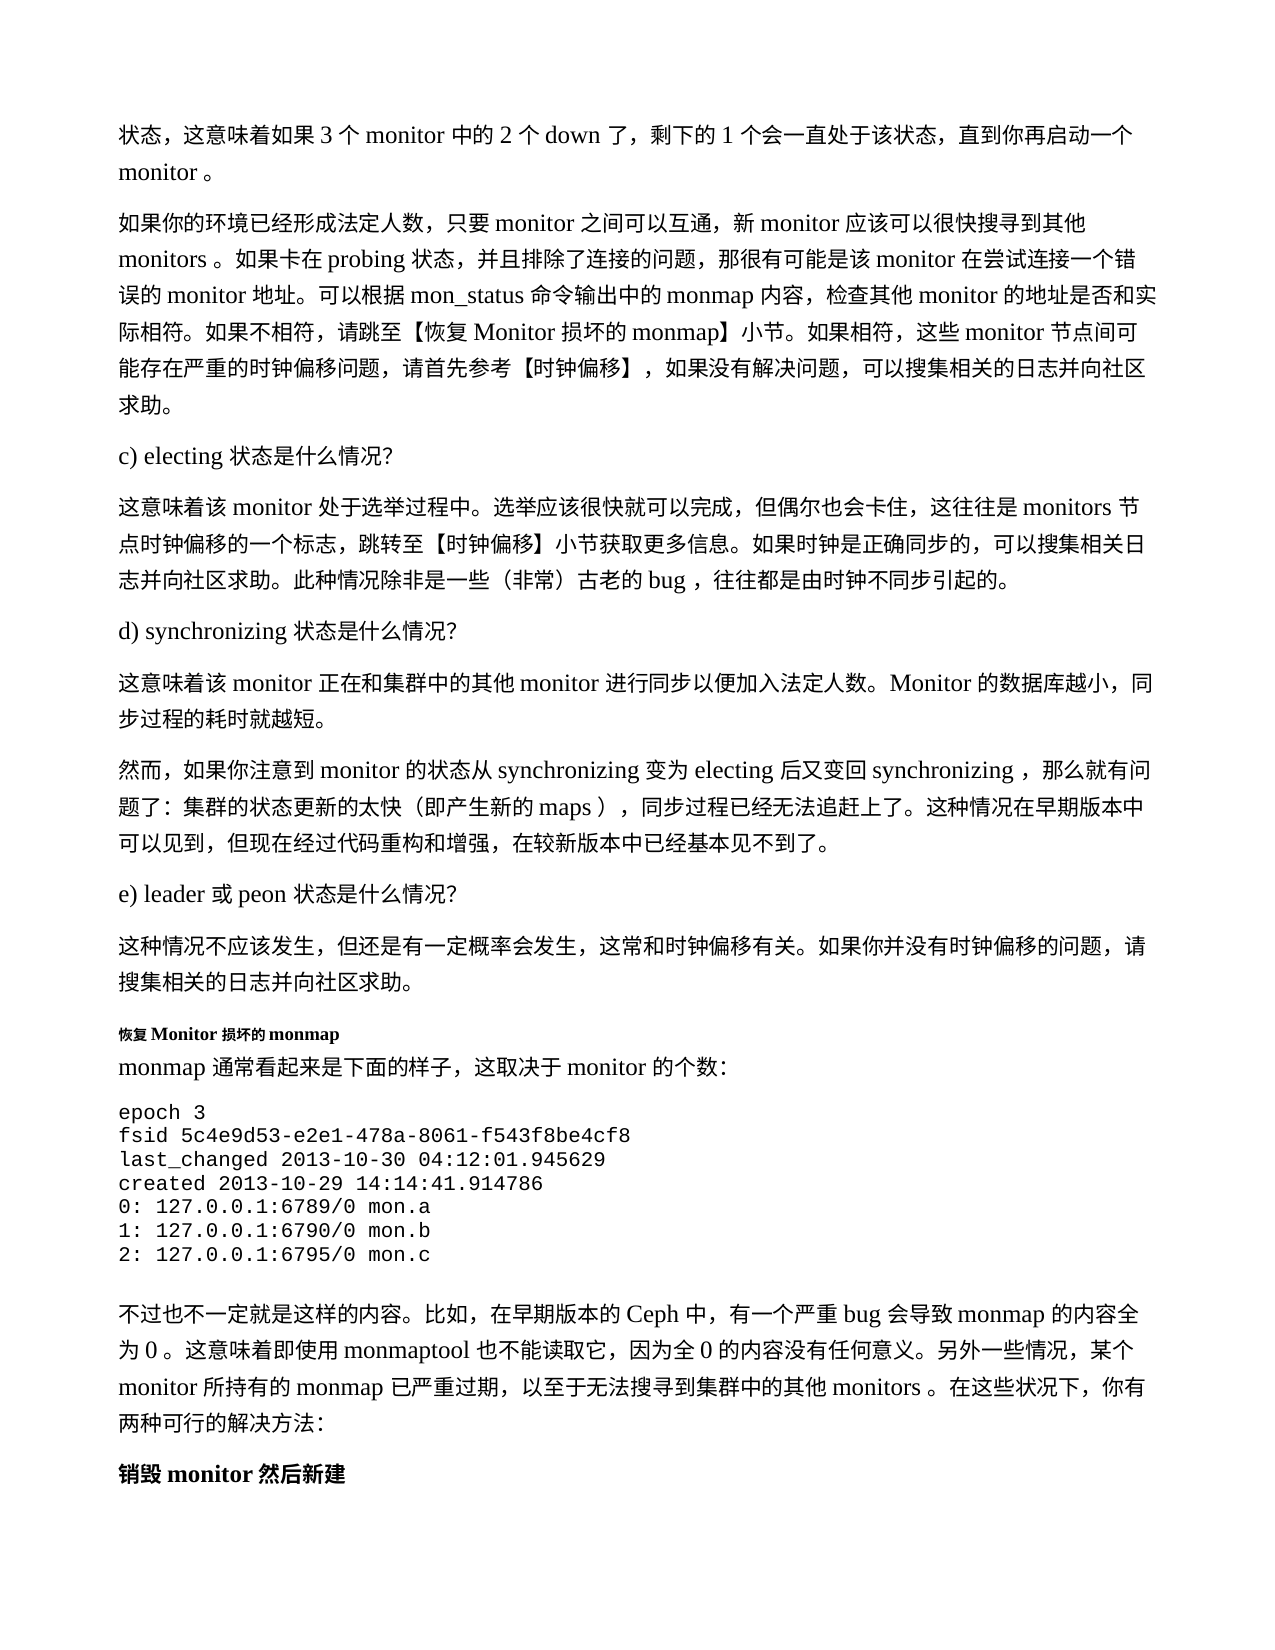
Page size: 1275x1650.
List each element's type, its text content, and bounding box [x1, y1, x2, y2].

text monmap 通常看起来是下面的样子，这取决于 monitor 的个数： [118, 1050, 1157, 1082]
text epoch 3 [118, 1102, 1157, 1125]
text 0: 127.0.0.1:6789/0 mon.a [118, 1196, 1157, 1220]
text e) leader 或 peon 状态是什么情况？ [118, 877, 1157, 909]
text 销毁 monitor 然后新建 [118, 1457, 1157, 1489]
text 这意味着该 monitor 处于选举过程中。选举应该很快就可以完成，但偶尔也会卡住，这往往是 monitors 节点时钟偏移的一个标志，跳转至【时钟偏移】小节获取更多信息。如果时钟是正确同步的，可以搜集相关日志并向社区求助。此种情况除非是一些（非常）古老的 bug ，往往都是由时钟不同步引起的。 [118, 490, 1157, 595]
text 状态，这意味着如果 3 个 monitor 中的 2 个 down 了，剩下的 1 个会一直处于该状态，直到你再启动一个 monitor 。 [118, 118, 1157, 186]
text 然而，如果你注意到 monitor 的状态从 synchronizing 变为 electing 后又变回 synchronizing ，那么就有问题了：集群的状态更新的太快（即产生新的 maps ），同步过程已经无法追赶上了。这种情况在早期版本中可以见到，但现在经过代码重构和增强，在较新版本中已经基本见不到了。 [118, 753, 1157, 858]
text 不过也不一定就是这样的内容。比如，在早期版本的 Ceph 中，有一个严重 bug 会导致 monmap 的内容全为 0 。这意味着即使用 monmaptool 也不能读取它，因为全 0 的内容没有任何意义。另外一些情况，某个 monitor 所持有的 monmap 已严重过期，以至于无法搜寻到集群中的其他 monitors 。在这些状况下，你有两种可行的解决方法： [118, 1297, 1157, 1437]
text 2: 127.0.0.1:6795/0 mon.c [118, 1244, 1157, 1267]
text 这种情况不应该发生，但还是有一定概率会发生，这常和时钟偏移有关。如果你并没有时钟偏移的问题，请搜集相关的日志并向社区求助。 [118, 929, 1157, 997]
text d) synchronizing 状态是什么情况？ [118, 614, 1157, 646]
text c) electing 状态是什么情况？ [118, 439, 1157, 471]
text last_changed 2013-10-30 04:12:01.945629 [118, 1149, 1157, 1173]
text created 2013-10-29 14:14:41.914786 [118, 1173, 1157, 1196]
text 1: 127.0.0.1:6790/0 mon.b [118, 1220, 1157, 1244]
text 如果你的环境已经形成法定人数，只要 monitor 之间可以互通，新 monitor 应该可以很快搜寻到其他 monitors 。如果卡在 probing 状态，并且排除了连接的问题，那很有可能是该 monitor 在尝试连接一个错误的 monitor 地址。可以根据 mon_status 命令输出中的 monmap 内容，检查其他 monitor 的地址是否和实际相符。如果不相符，请跳至【恢复 Monitor 损坏的 monmap】小节。如果相符，这些 monitor 节点间可能存在严重的时钟偏移问题，请首先参考【时钟偏移】，如果没有解决问题，可以搜集相关的日志并向社区求助。 [118, 206, 1157, 419]
text fsid 5c4e9d53-e2e1-478a-8061-f543f8be4cf8 [118, 1125, 1157, 1149]
text 这意味着该 monitor 正在和集群中的其他 monitor 进行同步以便加入法定人数。Monitor 的数据库越小，同步过程的耗时就越短。 [118, 666, 1157, 734]
subtitle 恢复 Monitor 损坏的 monmap [118, 1023, 1157, 1044]
